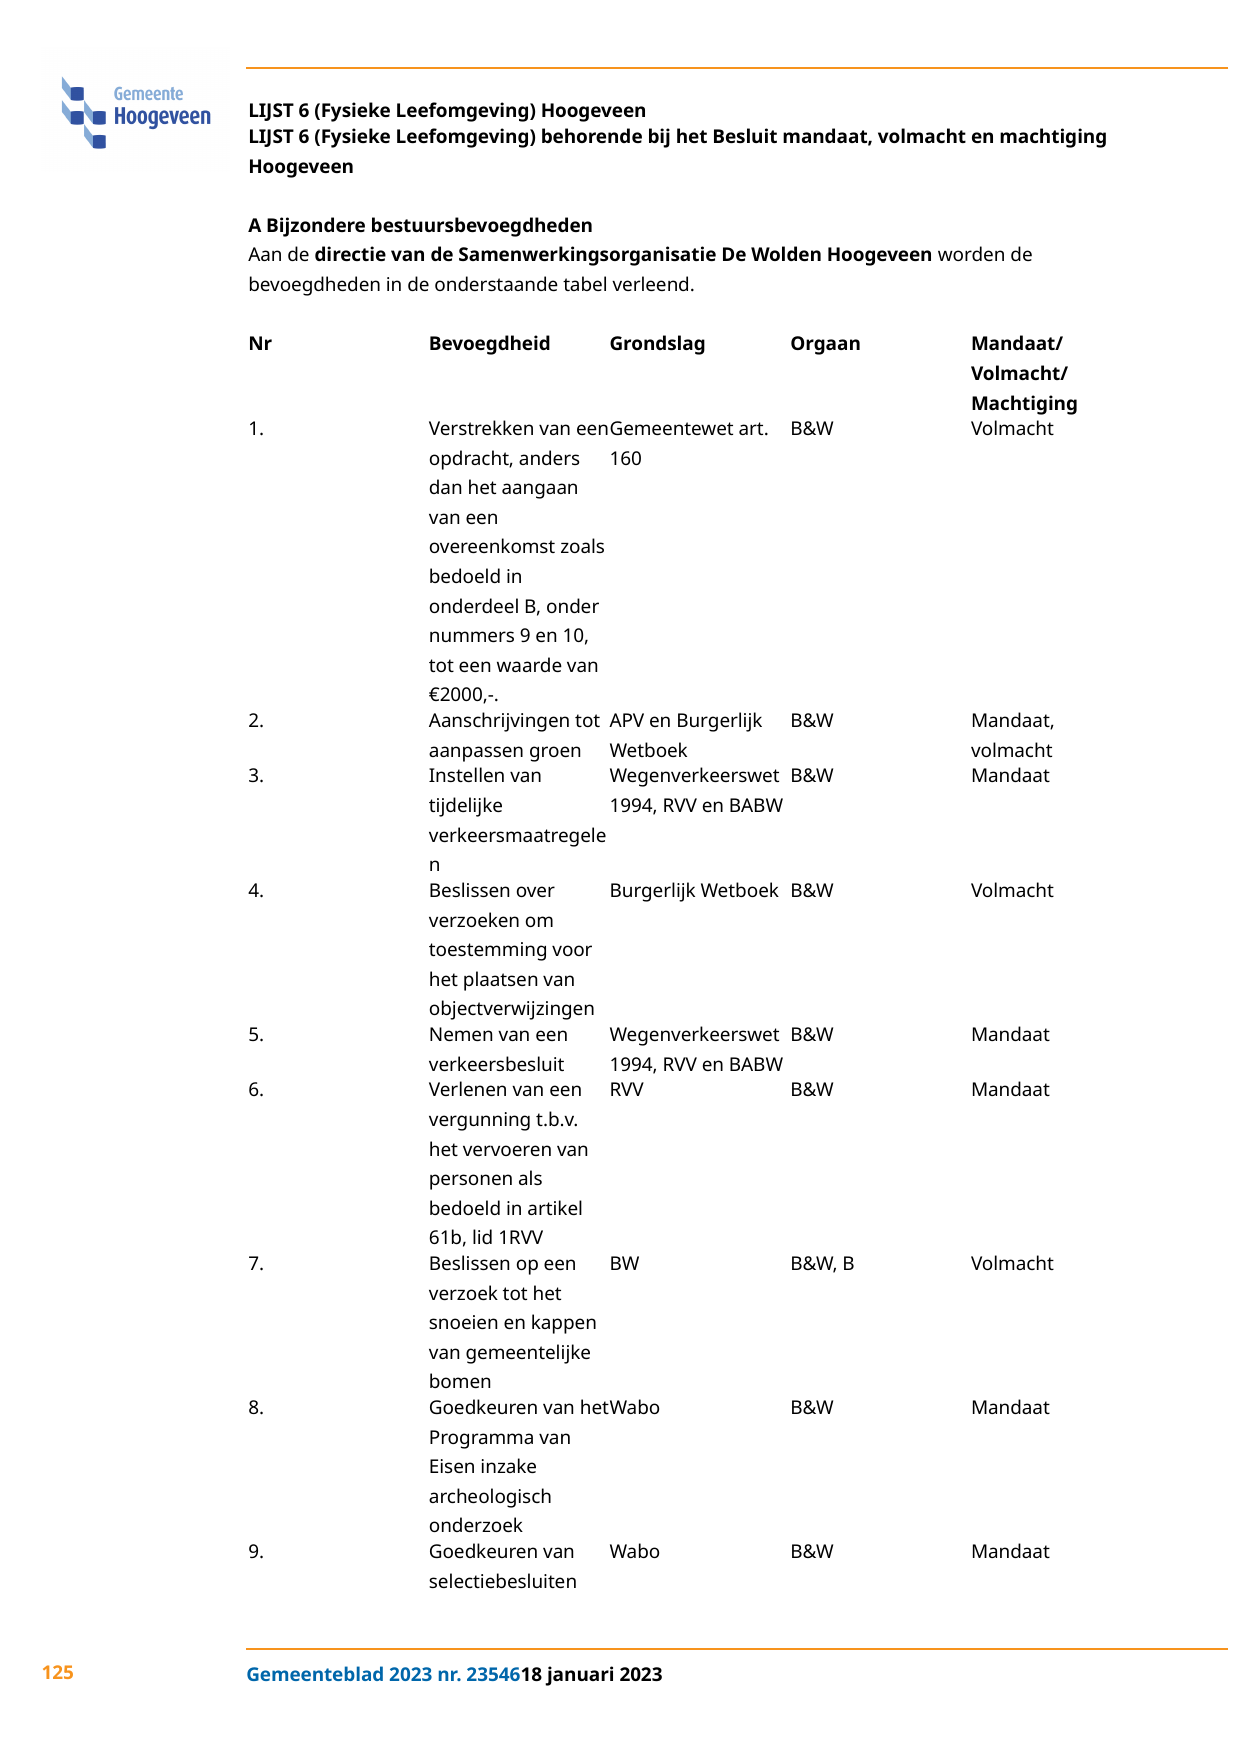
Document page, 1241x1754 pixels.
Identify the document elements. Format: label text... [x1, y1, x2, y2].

table_cell Wegenverkeerswet 1994, RVV en BABW [609, 1021, 790, 1077]
table_cell Aanschrijvingen tot aanpassen groen [429, 708, 609, 763]
table_cell Mandaat [971, 1021, 1152, 1077]
table_cell Mandaat [971, 1538, 1152, 1594]
table_cell Volmacht [971, 1250, 1152, 1394]
text LIJST 6 (Fysieke Leefomgeving) behorende bij het Besluit mandaat, volmacht en machtiging Hoogeveen [248, 123, 1152, 179]
table_header Mandaat/ Volmacht/ Machtiging [971, 331, 1152, 415]
table_cell B&W [790, 1077, 971, 1250]
table_cell Mandaat [971, 763, 1152, 877]
table_cell B&W [790, 1394, 971, 1538]
table_header Bevoegdheid [429, 331, 609, 415]
table_cell Mandaat [971, 1077, 1152, 1250]
table_cell B&W [790, 1021, 971, 1077]
table_cell Volmacht [971, 415, 1152, 707]
table_cell B&W [790, 415, 971, 707]
table_cell Volmacht [971, 877, 1152, 1021]
text Aan de directie van de Samenwerkingsorganisatie De Wolden Hoogeveen worden de bevoegdheden in de onderstaande tabel verleend. [248, 242, 1152, 297]
table_header Nr [248, 331, 429, 415]
table_cell Instellen van tijdelijke verkeersmaatregelen [429, 763, 609, 877]
table_cell APV en Burgerlijk Wetboek [609, 708, 790, 763]
table_cell RVV [609, 1077, 790, 1250]
table_cell [248, 1021, 429, 1077]
table_cell BW [609, 1250, 790, 1394]
table_cell [248, 1250, 429, 1394]
table_cell [248, 763, 429, 877]
table_cell B&W [790, 1538, 971, 1594]
table_cell Mandaat [971, 1394, 1152, 1538]
table_cell [248, 1077, 429, 1250]
table_header Grondslag [609, 331, 790, 415]
table_cell Verstrekken van een opdracht, anders dan het aangaan van een overeenkomst zoals bedoeld in onderdeel B, onder nummers 9 en 10, tot een waarde van €2000,-. [429, 415, 609, 707]
table_cell Beslissen over verzoeken om toestemming voor het plaatsen van objectverwijzingen [429, 877, 609, 1021]
table_cell Goedkeuren van het Programma van Eisen inzake archeologisch onderzoek [429, 1394, 609, 1538]
text A Bijzondere bestuursbevoegdheden [248, 212, 1152, 238]
table_cell Gemeentewet art. 160 [609, 415, 790, 707]
table_cell Nemen van een verkeersbesluit [429, 1021, 609, 1077]
table_cell Beslissen op een verzoek tot het snoeien en kappen van gemeentelijke bomen [429, 1250, 609, 1394]
picture [41, 47, 231, 172]
table_cell B&W [790, 763, 971, 877]
table_cell Wabo [609, 1538, 790, 1594]
table_cell Goedkeuren van selectiebesluiten [429, 1538, 609, 1594]
table_cell B&W [790, 877, 971, 1021]
table_cell Mandaat, volmacht [971, 708, 1152, 763]
text LIJST 6 (Fysieke Leefomgeving) Hoogeveen [248, 95, 1152, 123]
table_cell B&W, B [790, 1250, 971, 1394]
table_header Orgaan [790, 331, 971, 415]
table_cell [248, 1394, 429, 1538]
table_cell [248, 415, 429, 707]
table_cell Wegenverkeerswet 1994, RVV en BABW [609, 763, 790, 877]
table_cell Wabo [609, 1394, 790, 1538]
table_cell Burgerlijk Wetboek [609, 877, 790, 1021]
table_cell [248, 877, 429, 1021]
table_cell [248, 708, 429, 763]
table_cell Verlenen van een vergunning t.b.v. het vervoeren van personen als bedoeld in artikel 61b, lid 1RVV [429, 1077, 609, 1250]
table_cell [248, 1538, 429, 1594]
table_cell B&W [790, 708, 971, 763]
